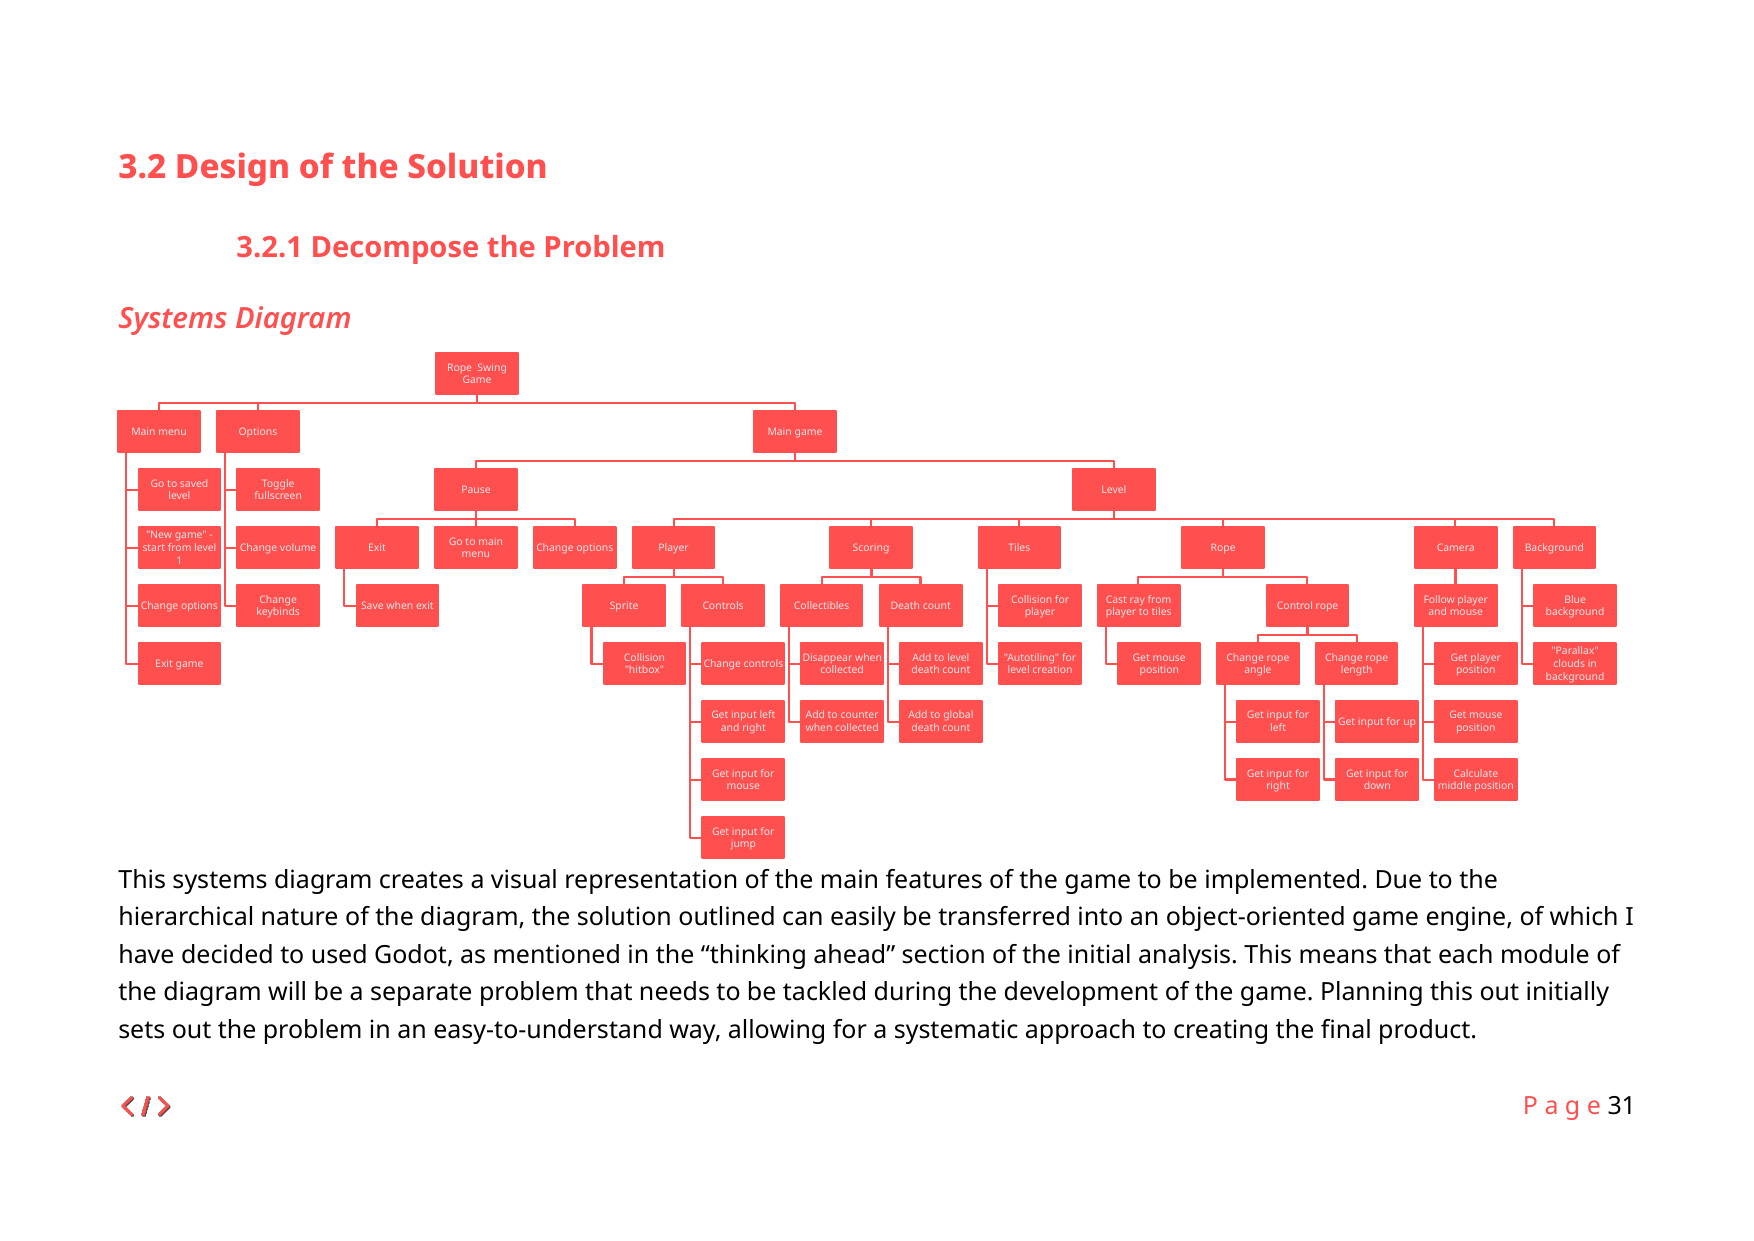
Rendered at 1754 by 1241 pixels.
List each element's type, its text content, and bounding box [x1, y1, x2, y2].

text This systems diagram creates a visual representation of the main features of the game to be implemented. Due to the hierarchical nature of the diagram, the solution outlined can easily be transferred into an object-oriented game engine, of which I have decided to used Godot, as mentioned in the “thinking ahead” section of the initial analysis. This means that each module of the diagram will be a separate problem that needs to be tackled during the development of the game. Planning this out initially sets out the problem in an easy-to-understand way, allowing for a systematic approach to creating the final product. [118, 862, 1636, 1045]
subtitle 3.2.1 Decompose the Problem [118, 226, 1636, 266]
picture [116, 1077, 175, 1135]
subtitle Systems Diagram [118, 297, 1636, 337]
subtitle 3.2 Design of the Solution [118, 143, 1636, 188]
